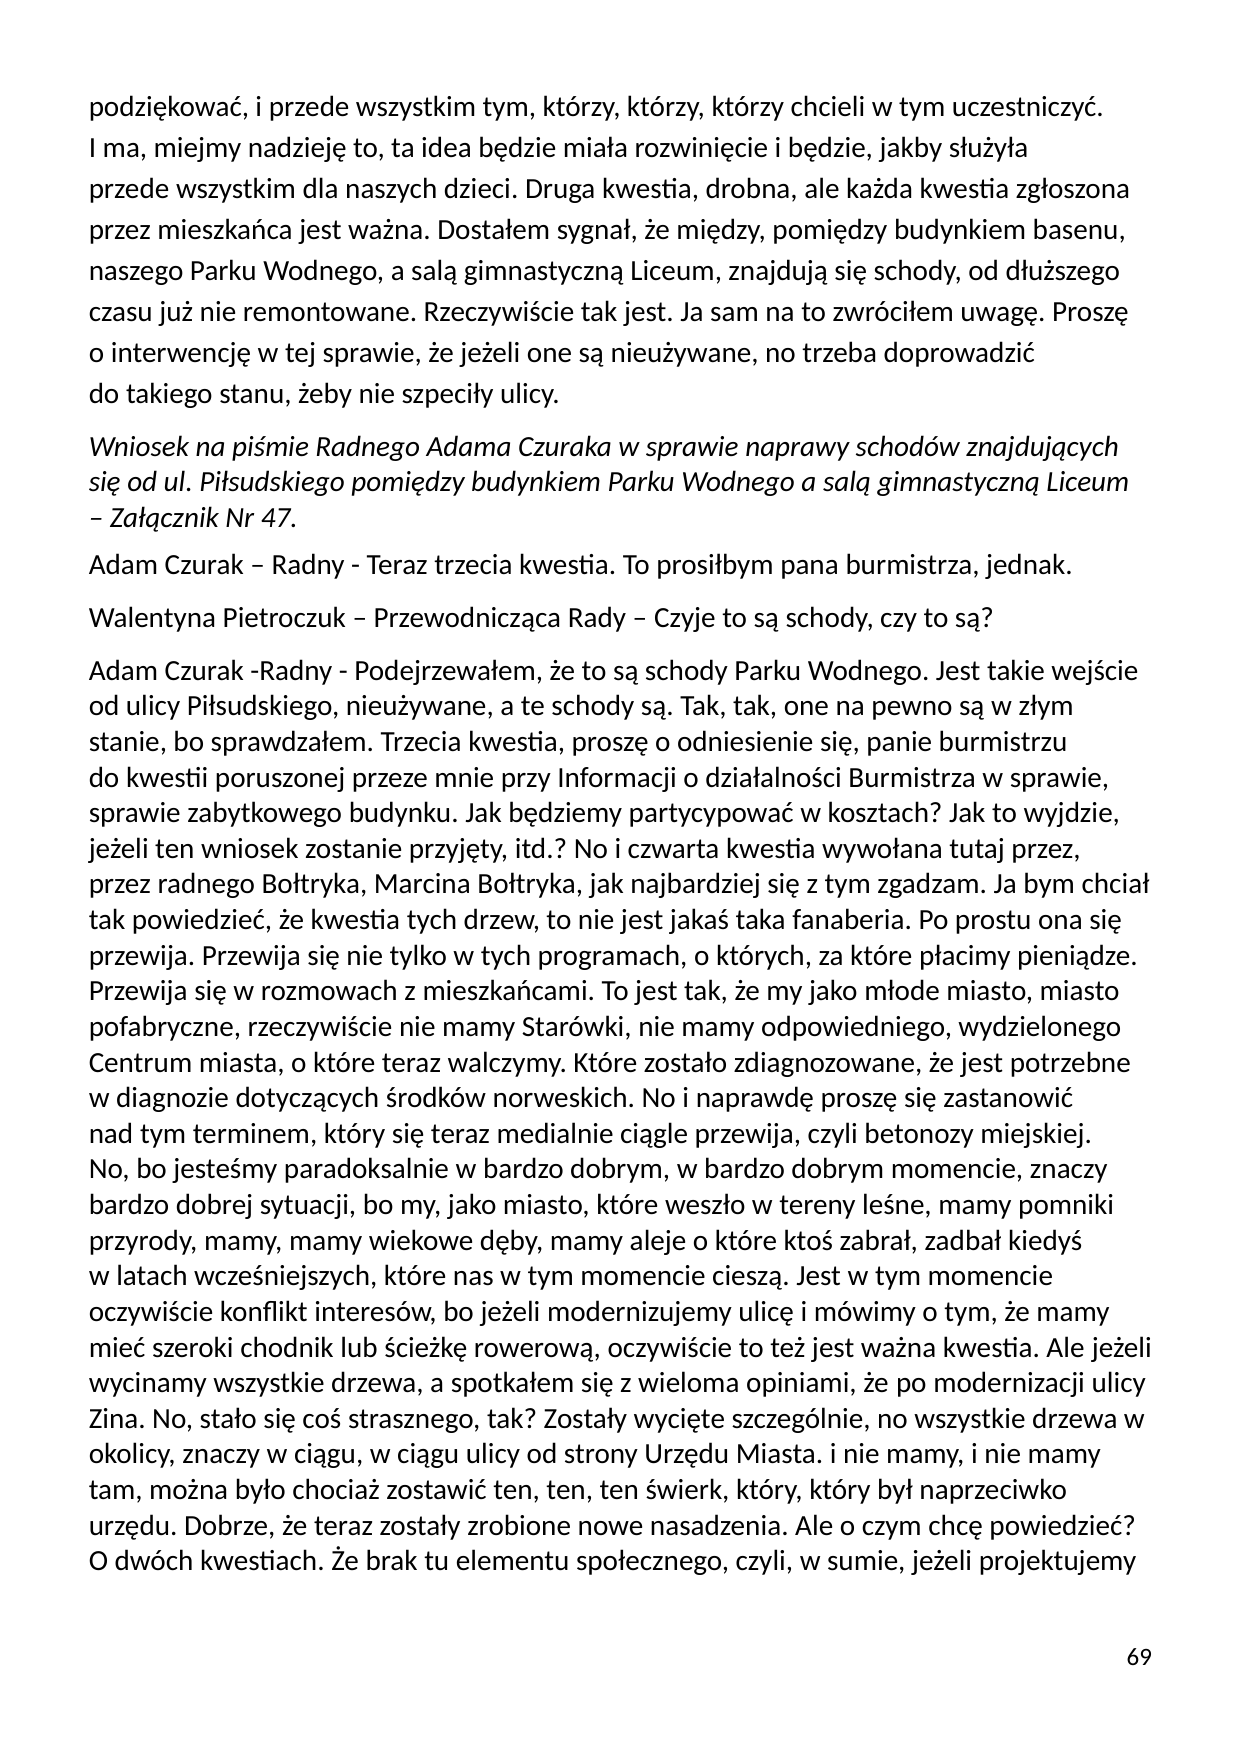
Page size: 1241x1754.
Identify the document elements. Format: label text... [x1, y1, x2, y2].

text podziękować, i przede wszystkim tym, którzy, którzy, którzy chcieli w tym uczestniczyć. I ma, miejmy nadzieję to, ta idea będzie miała rozwinięcie i będzie, jakby służyła przede wszystkim dla naszych dzieci. Druga kwestia, drobna, ale każda kwestia zgłoszona przez mieszkańca jest ważna. Dostałem sygnał, że między, pomiędzy budynkiem basenu, naszego Parku Wodnego, a salą gimnastyczną Liceum, znajdują się schody, od dłuższego czasu już nie remontowane. Rzeczywiście tak jest. Ja sam na to zwróciłem uwagę. Proszę o interwencję w tej sprawie, że jeżeli one są nieużywane, no trzeba doprowadzić do takiego stanu, żeby nie szpeciły ulicy. [88, 88, 1152, 411]
text Walentyna Pietroczuk – Przewodnicząca Rady – Czyje to są schody, czy to są? [88, 599, 1152, 635]
text Adam Czurak -Radny - Podejrzewałem, że to są schody Parku Wodnego. Jest takie wejście od ulicy Piłsudskiego, nieużywane, a te schody są. Tak, tak, one na pewno są w złym stanie, bo sprawdzałem. Trzecia kwestia, proszę o odniesienie się, panie burmistrzu do kwestii poruszonej przeze mnie przy Informacji o działalności Burmistrza w sprawie, sprawie zabytkowego budynku. Jak będziemy partycypować w kosztach? Jak to wyjdzie, jeżeli ten wniosek zostanie przyjęty, itd.? No i czwarta kwestia wywołana tutaj przez, przez radnego Bołtryka, Marcina Bołtryka, jak najbardziej się z tym zgadzam. Ja bym chciał tak powiedzieć, że kwestia tych drzew, to nie jest jakaś taka fanaberia. Po prostu ona się przewija. Przewija się nie tylko w tych programach, o których, za które płacimy pieniądze. Przewija się w rozmowach z mieszkańcami. To jest tak, że my jako młode miasto, miasto pofabryczne, rzeczywiście nie mamy Starówki, nie mamy odpowiedniego, wydzielonego Centrum miasta, o które teraz walczymy. Które zostało zdiagnozowane, że jest potrzebne w diagnozie dotyczących środków norweskich. No i naprawdę proszę się zastanowić nad tym terminem, który się teraz medialnie ciągle przewija, czyli betonozy miejskiej. No, bo jesteśmy paradoksalnie w bardzo dobrym, w bardzo dobrym momencie, znaczy bardzo dobrej sytuacji, bo my, jako miasto, które weszło w tereny leśne, mamy pomniki przyrody, mamy, mamy wiekowe dęby, mamy aleje o które ktoś zabrał, zadbał kiedyś w latach wcześniejszych, które nas w tym momencie cieszą. Jest w tym momencie oczywiście konflikt interesów, bo jeżeli modernizujemy ulicę i mówimy o tym, że mamy mieć szeroki chodnik lub ścieżkę rowerową, oczywiście to też jest ważna kwestia. Ale jeżeli wycinamy wszystkie drzewa, a spotkałem się z wieloma opiniami, że po modernizacji ulicy Zina. No, stało się coś strasznego, tak? Zostały wycięte szczególnie, no wszystkie drzewa w okolicy, znaczy w ciągu, w ciągu ulicy od strony Urzędu Miasta. i nie mamy, i nie mamy tam, można było chociaż zostawić ten, ten, ten świerk, który, który był naprzeciwko urzędu. Dobrze, że teraz zostały zrobione nowe nasadzenia. Ale o czym chcę powiedzieć? O dwóch kwestiach. Że brak tu elementu społecznego, czyli, w sumie, jeżeli projektujemy [88, 652, 1152, 1578]
text Wniosek na piśmie Radnego Adama Czuraka w sprawie naprawy schodów znajdujących się od ul. Piłsudskiego pomiędzy budynkiem Parku Wodnego a salą gimnastyczną Liceum – Załącznik Nr 47. [88, 428, 1152, 535]
text Adam Czurak – Radny - Teraz trzecia kwestia. To prosiłbym pana burmistrza, jednak. [88, 546, 1152, 582]
